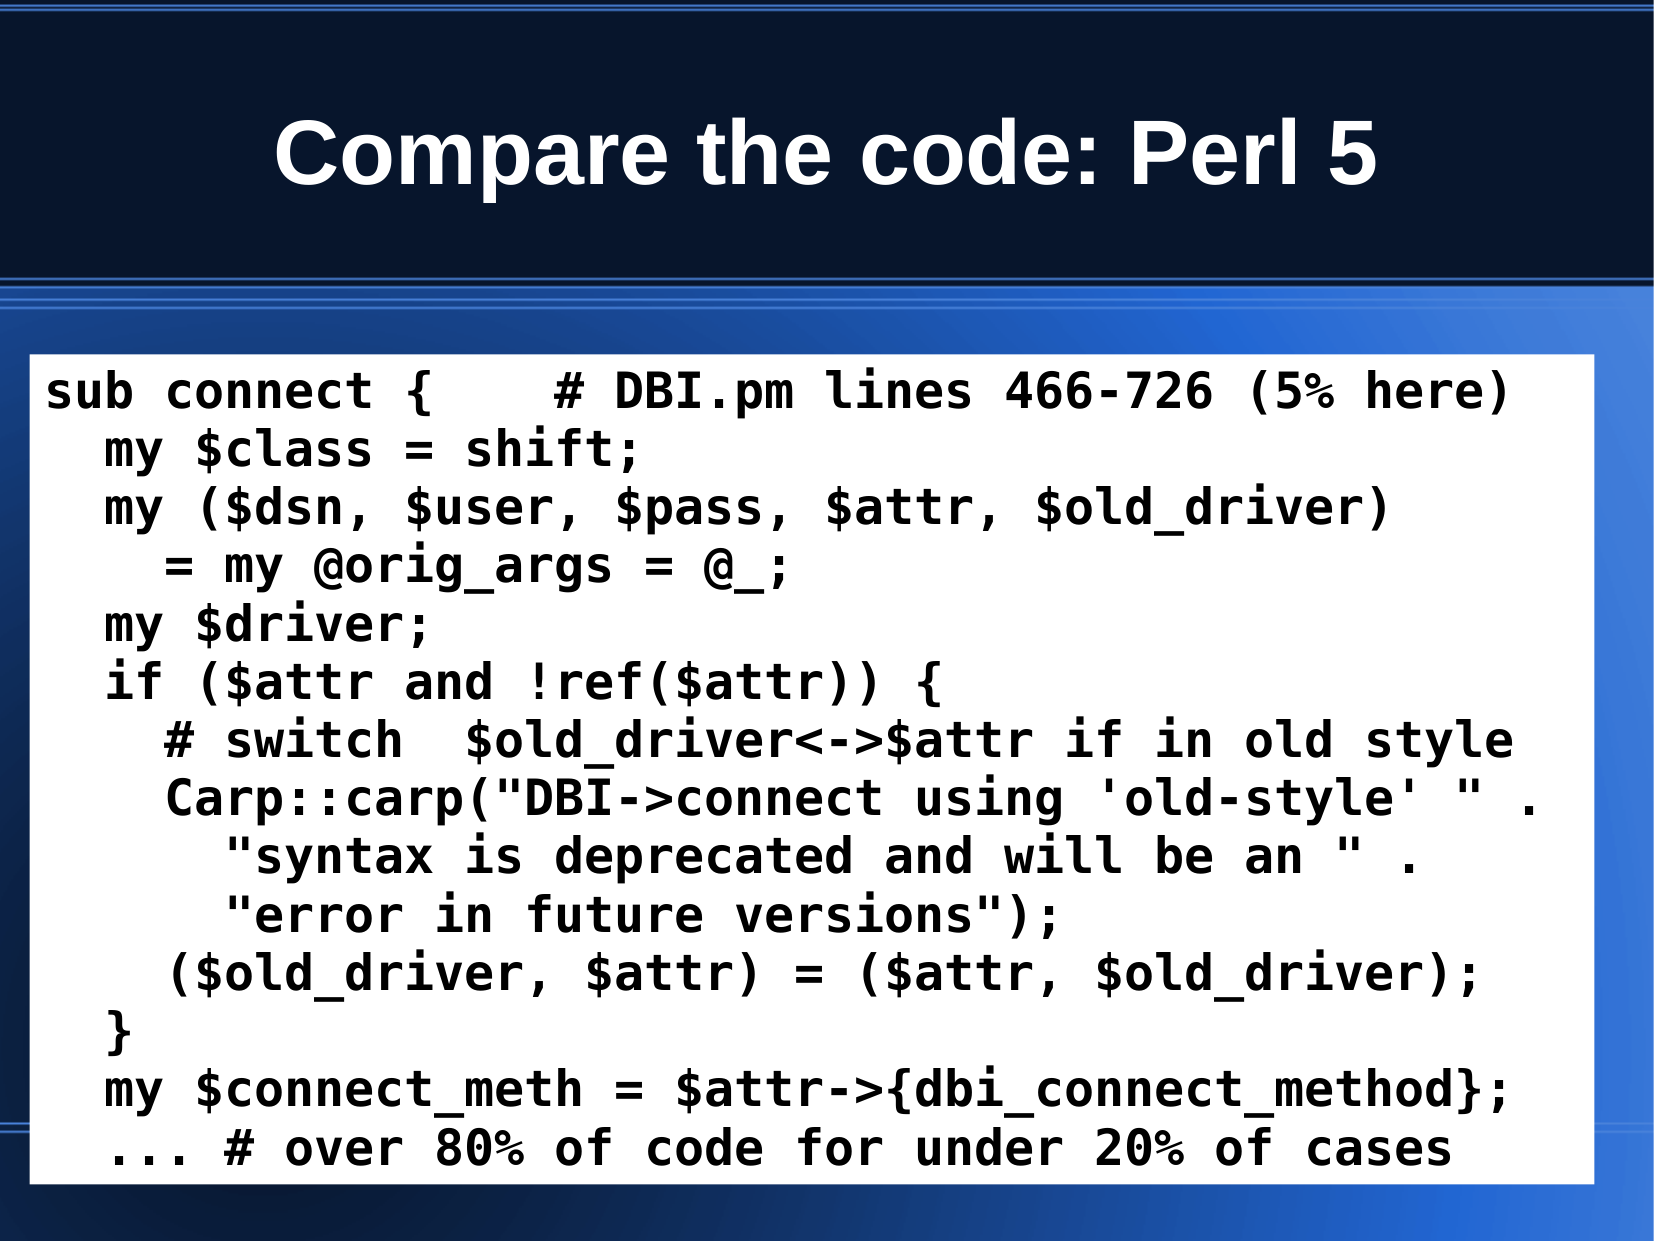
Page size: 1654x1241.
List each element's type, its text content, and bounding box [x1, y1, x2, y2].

title Compare the code: Perl 5 [82, 56, 1571, 250]
text_box sub connect { # DBI.pm lines 466-726 (5% here) my $class = shift; my ($dsn, $user, $pass, $attr, $old_driver) = my @orig_args = @_; my $driver; if ($attr and !ref($attr)) { # switch $old_driver<->$attr if in old style Carp::carp("DBI->connect using 'old-style' " . "syntax is deprecated and will be an " . "error in future versions"); ($old_driver, $attr) = ($attr, $old_driver); } my $connect_meth = $attr->{dbi_connect_method}; ... # over 80% of code for under 20% of cases [29, 354, 1595, 1185]
picture [0, 0, 1654, 1241]
